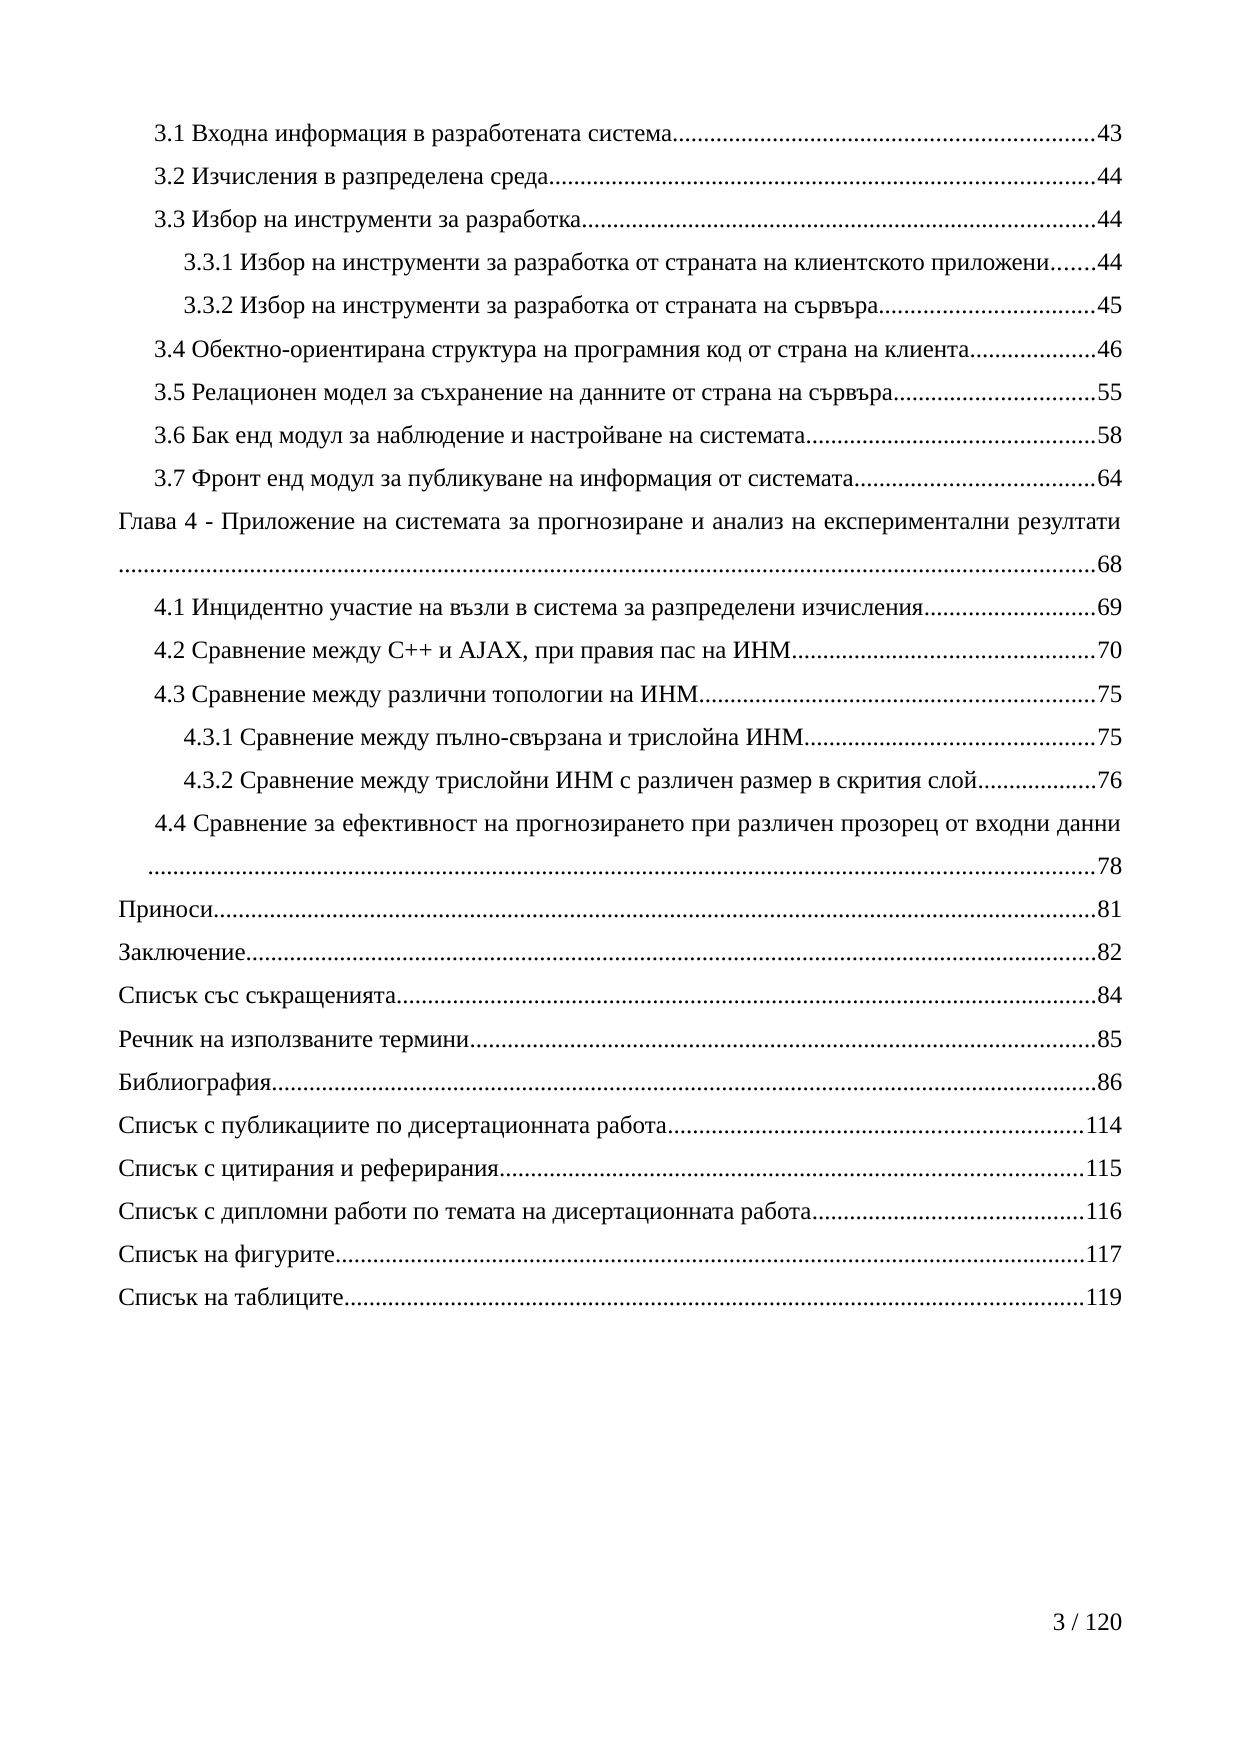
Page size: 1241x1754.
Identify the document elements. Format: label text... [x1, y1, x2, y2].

text 3.3.2 Избор на инструменти за разработка от страната на сървъра 45 [177, 291, 1122, 319]
text Списък на фигурите 117 [118, 1239, 1122, 1268]
text Списък с дипломни работи по темата на дисертационната работа 116 [118, 1196, 1122, 1225]
text 4.4 Сравнение за ефективност на прогнозирането при различен прозорец от входни данни 78 [148, 808, 1122, 880]
text 4.3 Сравнение между различни топологии на ИНМ 75 [148, 679, 1122, 707]
text Списък със съкращенията 84 [118, 981, 1122, 1009]
text 3.6 Бак енд модул за наблюдение и настройване на системата 58 [148, 420, 1122, 449]
text 4.3.2 Сравнение между трислойни ИНМ с различен размер в скрития слой 76 [177, 765, 1122, 794]
text Библиография 86 [118, 1067, 1122, 1096]
text 3.4 Обектно-ориентирана структура на програмния код от страна на клиента 46 [148, 334, 1122, 362]
text 3.3 Избор на инструменти за разработка 44 [148, 204, 1122, 233]
text Приноси 81 [118, 894, 1122, 923]
text 3.3.1 Избор на инструменти за разработка от страната на клиентското приложени 44 [177, 247, 1122, 276]
text 3.5 Релационен модел за съхранение на данните от страна на сървъра 55 [148, 377, 1122, 406]
text Списък с публикациите по дисертационната работа 114 [118, 1110, 1122, 1139]
text 3.7 Фронт енд модул за публикуване на информация от системата 64 [148, 463, 1122, 492]
text 4.1 Инцидентно участие на възли в система за разпределени изчисления 69 [148, 592, 1122, 621]
text 4.2 Сравнение между C++ и AJAX, при правия пас на ИНМ 70 [148, 636, 1122, 664]
text 4.3.1 Сравнение между пълно-свързана и трислойна ИНМ 75 [177, 722, 1122, 751]
text 3.1 Входна информация в разработената система 43 [148, 118, 1122, 147]
text Заключение 82 [118, 937, 1122, 966]
text Списък на таблиците 119 [118, 1282, 1122, 1311]
text Списък с цитирания и реферирания 115 [118, 1153, 1122, 1182]
text Речник на използваните термини 85 [118, 1024, 1122, 1052]
text 3.2 Изчисления в разпределена среда 44 [148, 161, 1122, 190]
text Глава 4 - Приложение на системата за прогнозиране и анализ на експериментални резултати 68 [118, 506, 1122, 578]
